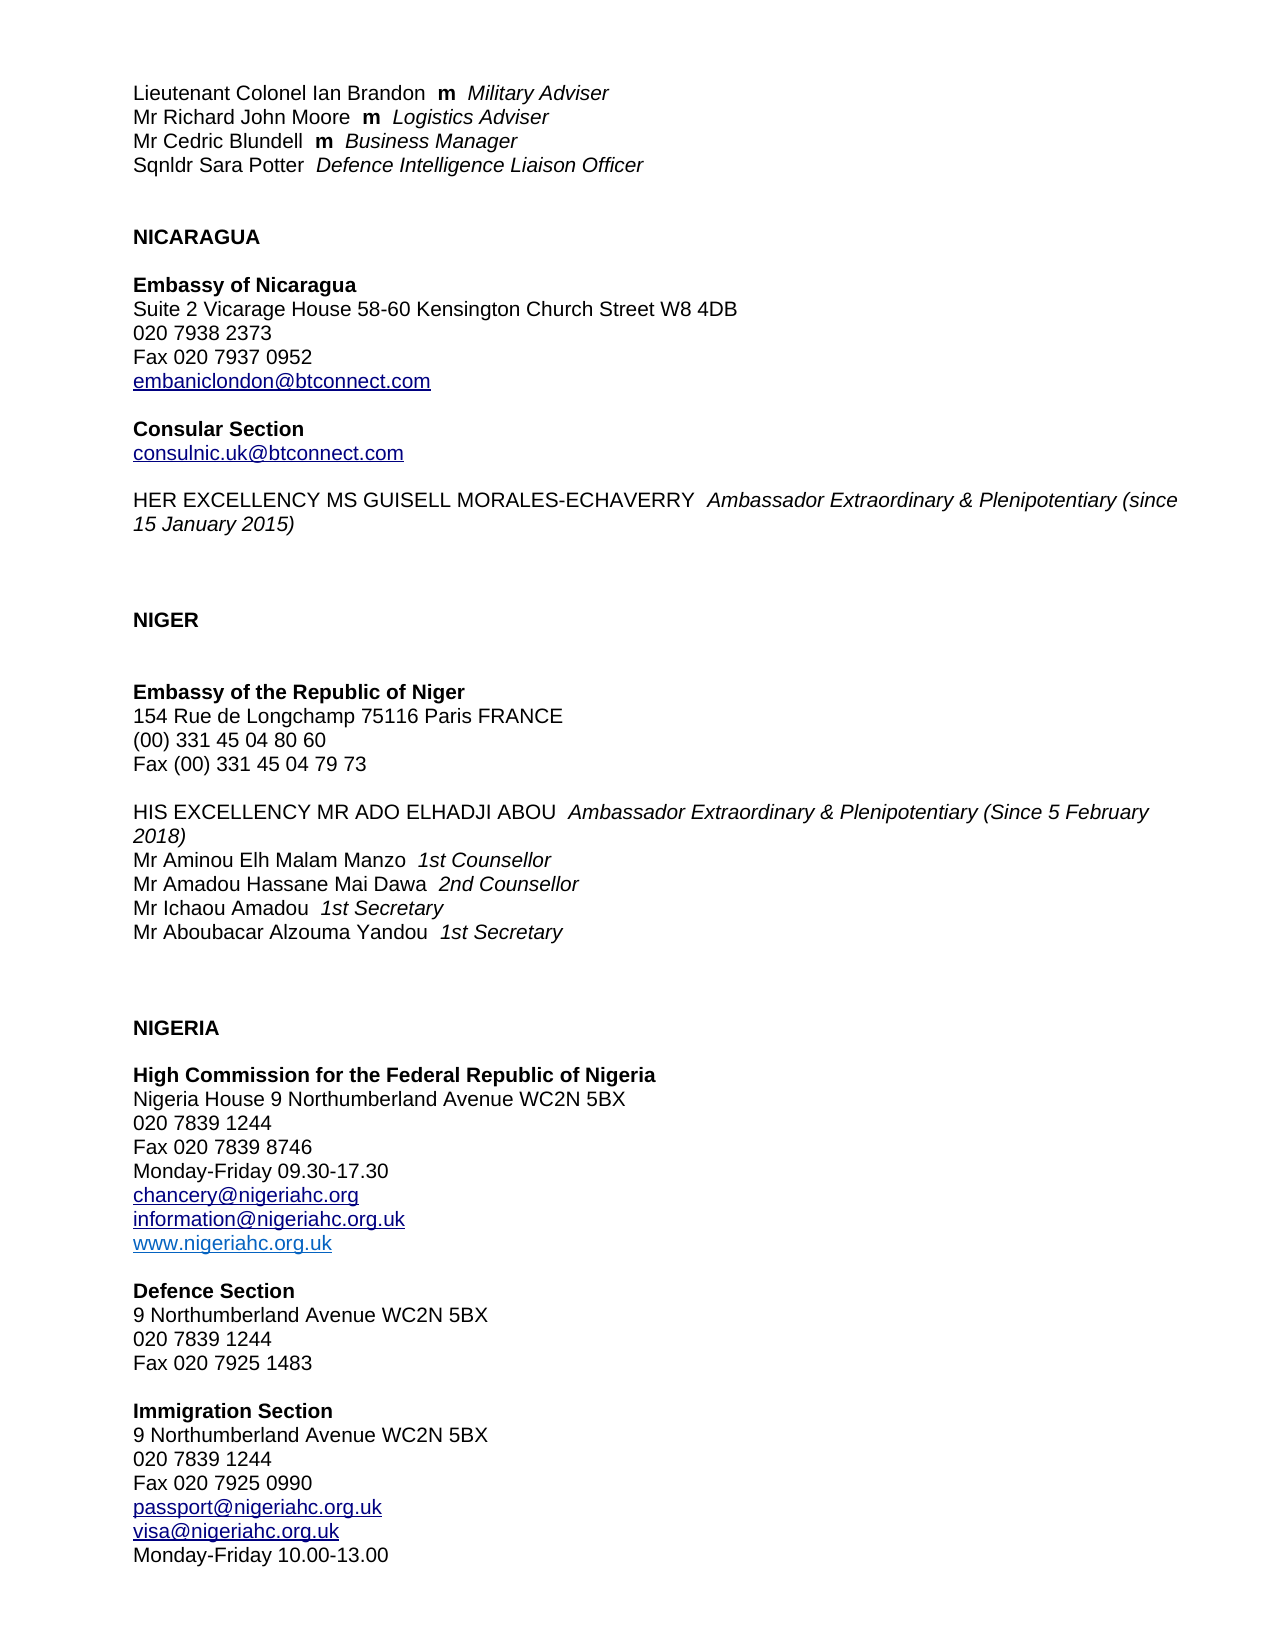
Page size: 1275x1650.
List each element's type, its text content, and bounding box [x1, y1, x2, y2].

text consulnic.uk@btconnect.com [133, 440, 1181, 464]
text Fax 020 7925 0990 [133, 1471, 1181, 1494]
text Immigration Section [133, 1399, 1181, 1423]
text HER EXCELLENCY MS GUISELL MORALES-ECHAVERRY Ambassador Extraordinary & Plenipotentiary (since 15 January 2015) [133, 488, 1181, 536]
text Embassy of Nicaragua [133, 273, 1181, 297]
text Mr Richard John Moore m Logistics Adviser [133, 105, 1181, 129]
text passport@nigeriahc.org.uk [133, 1494, 1181, 1518]
text 9 Northumberland Avenue WC2N 5BX [133, 1303, 1181, 1327]
text 9 Northumberland Avenue WC2N 5BX [133, 1423, 1181, 1447]
text www.nigeriahc.org.uk [133, 1231, 1181, 1255]
text information@nigeriahc.org.uk [133, 1207, 1181, 1231]
text HIS EXCELLENCY MR ADO ELHADJI ABOU Ambassador Extraordinary & Plenipotentiary (Since 5 February 2018) [133, 800, 1181, 848]
text Fax 020 7937 0952 [133, 344, 1181, 368]
text Lieutenant Colonel Ian Brandon m Military Adviser [133, 81, 1181, 105]
text Monday-Friday 10.00-13.00 [133, 1542, 1181, 1566]
text Mr Amadou Hassane Mai Dawa 2nd Counsellor [133, 872, 1181, 896]
text Sqnldr Sara Potter Defence Intelligence Liaison Officer [133, 153, 1181, 177]
text 020 7839 1244 [133, 1111, 1181, 1135]
text Fax 020 7839 8746 [133, 1135, 1181, 1159]
subtitle Embassy of the Republic of Niger [133, 680, 1181, 704]
text 154 Rue de Longchamp 75116 Paris FRANCE [133, 704, 1181, 728]
text Defence Section [133, 1279, 1181, 1303]
text Mr Ichaou Amadou 1st Secretary [133, 896, 1181, 919]
text chancery@nigeriahc.org [133, 1183, 1181, 1207]
text Mr Aboubacar Alzouma Yandou 1st Secretary [133, 919, 1181, 943]
text Mr Cedric Blundell m Business Manager [133, 129, 1181, 153]
text Mr Aminou Elh Malam Manzo 1st Counsellor [133, 848, 1181, 872]
text embaniclondon@btconnect.com [133, 368, 1181, 392]
text NIGER [133, 608, 1181, 632]
text Fax (00) 331 45 04 79 73 [133, 752, 1181, 776]
text NICARAGUA [133, 225, 1181, 249]
text 020 7839 1244 [133, 1447, 1181, 1471]
text Monday-Friday 09.30-17.30 [133, 1159, 1181, 1183]
text Consular Section [133, 416, 1181, 440]
text Nigeria House 9 Northumberland Avenue WC2N 5BX [133, 1087, 1181, 1111]
text 020 7938 2373 [133, 321, 1181, 344]
text Suite 2 Vicarage House 58-60 Kensington Church Street W8 4DB [133, 297, 1181, 321]
text visa@nigeriahc.org.uk [133, 1518, 1181, 1542]
text Fax 020 7925 1483 [133, 1351, 1181, 1375]
text (00) 331 45 04 80 60 [133, 728, 1181, 752]
subtitle NIGERIA [133, 1015, 1181, 1039]
text 020 7839 1244 [133, 1327, 1181, 1351]
text High Commission for the Federal Republic of Nigeria [133, 1063, 1181, 1087]
